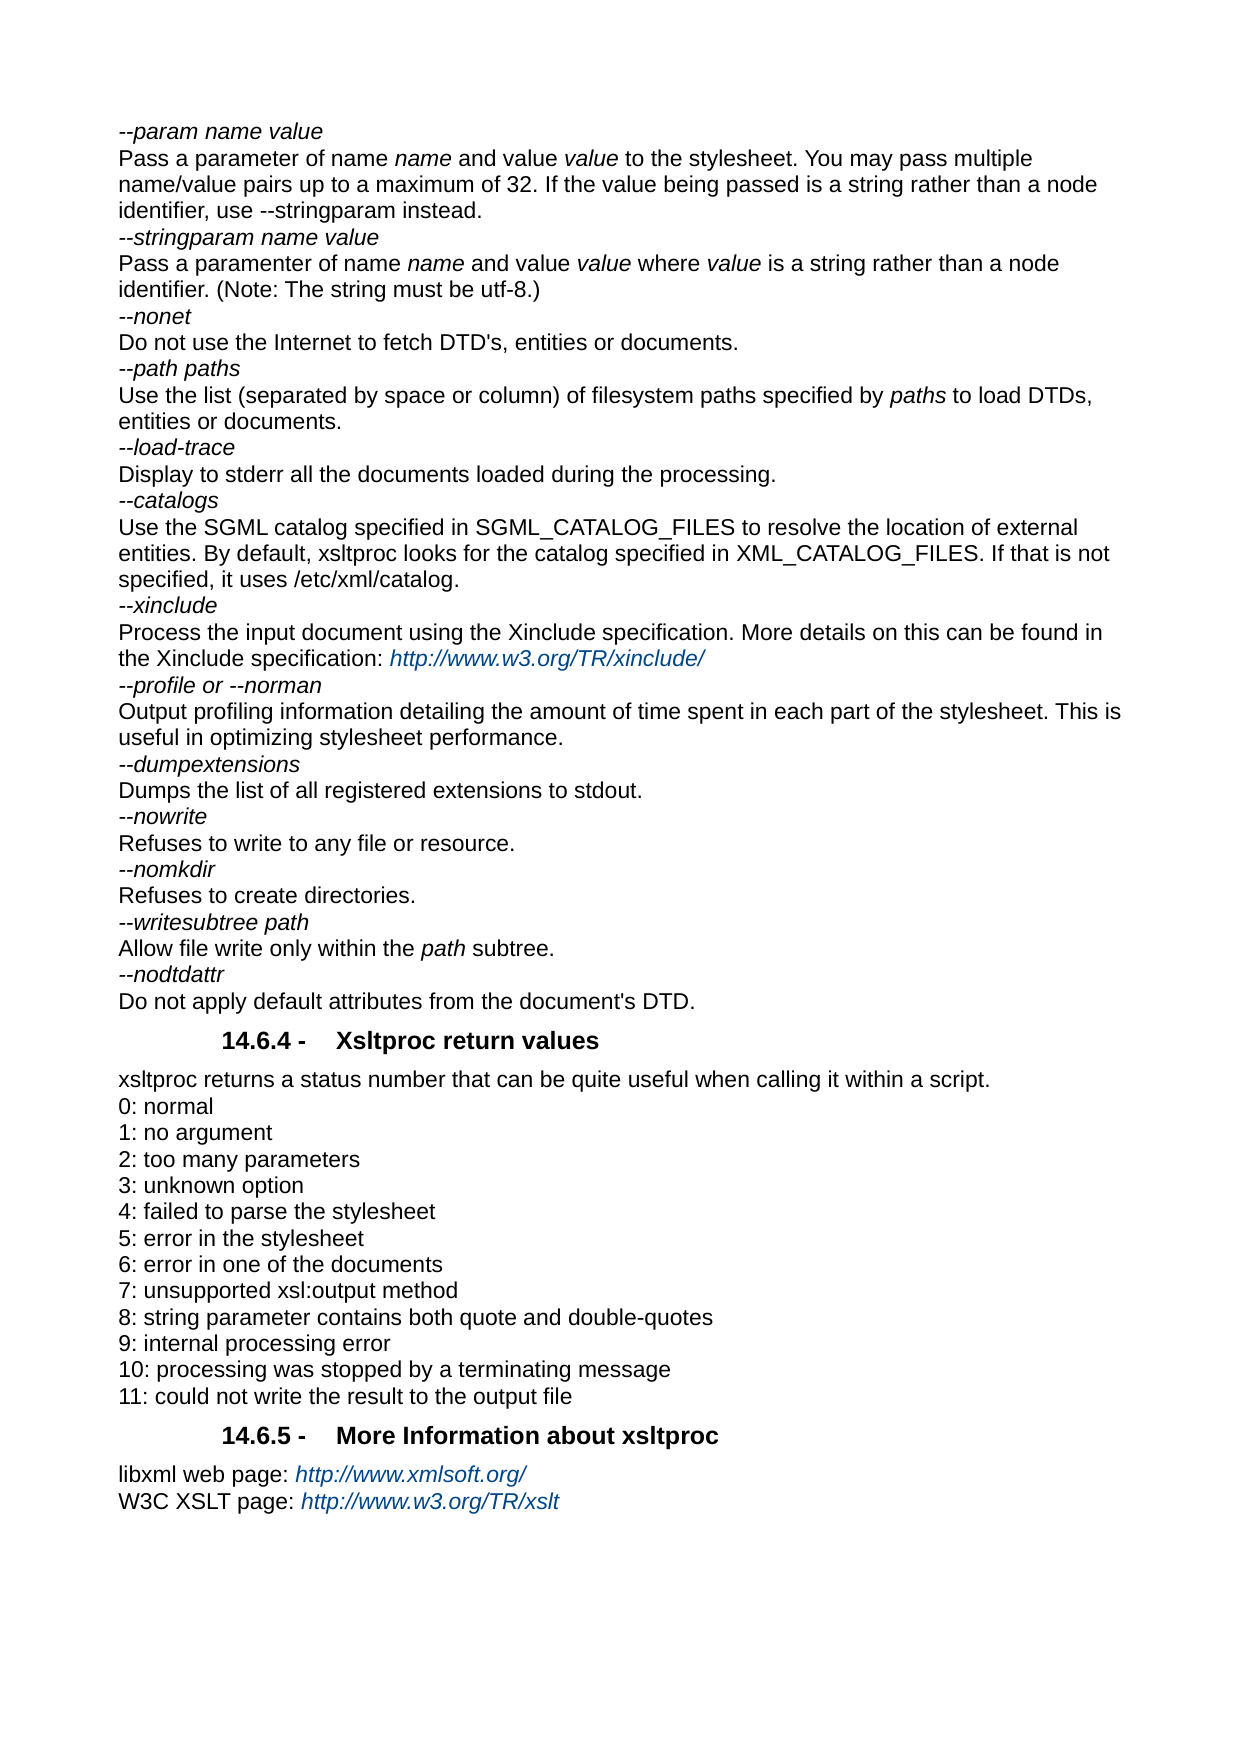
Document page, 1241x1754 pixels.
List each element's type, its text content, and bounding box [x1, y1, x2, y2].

text Pass a parameter of name name and value value to the stylesheet. You may pass multiple name/value pairs up to a maximum of 32. If the value being passed is a string rather than a node identifier, use --stringparam instead. [118, 144, 1122, 223]
text 2: too many parameters [118, 1146, 1122, 1172]
text W3C XSLT page: http://www.w3.org/TR/xslt [118, 1488, 1122, 1514]
text libxml web page: http://www.xmlsoft.org/ [118, 1461, 1122, 1488]
text Pass a paramenter of name name and value value where value is a string rather than a node identifier. (Note: The string must be utf-8.) [118, 250, 1122, 303]
text --path paths [118, 355, 1122, 382]
text Process the input document using the Xinclude specification. More details on this can be found in the Xinclude specification: http://www.w3.org/TR/xinclude/ [118, 619, 1122, 672]
text 8: string parameter contains both quote and double-quotes [118, 1304, 1122, 1330]
text 3: unknown option [118, 1172, 1122, 1198]
text --profile or --norman [118, 672, 1122, 698]
text 9: internal processing error [118, 1330, 1122, 1356]
text Output profiling information detailing the amount of time spent in each part of the stylesheet. This is useful in optimizing stylesheet performance. [118, 698, 1122, 751]
text --xinclude [118, 592, 1122, 619]
text Do not apply default attributes from the document's DTD. [118, 988, 1122, 1014]
text Display to stderr all the documents loaded during the processing. [118, 461, 1122, 487]
text Use the list (separated by space or column) of filesystem paths specified by paths to load DTDs, entities or documents. [118, 382, 1122, 434]
text --param name value [118, 118, 1122, 144]
text Allow file write only within the path subtree. [118, 935, 1122, 961]
subtitle Xsltproc return values [221, 1026, 1122, 1055]
text --load-trace [118, 434, 1122, 461]
text Do not use the Internet to fetch DTD's, entities or documents. [118, 329, 1122, 355]
text Refuses to create directories. [118, 882, 1122, 909]
subtitle More Information about xsltproc [221, 1421, 1122, 1449]
text Use the SGML catalog specified in SGML_CATALOG_FILES to resolve the location of external entities. By default, xsltproc looks for the catalog specified in XML_CATALOG_FILES. If that is not specified, it uses /etc/xml/catalog. [118, 513, 1122, 592]
text 10: processing was stopped by a terminating message [118, 1356, 1122, 1383]
text Refuses to write to any file or resource. [118, 830, 1122, 856]
text --nodtdattr [118, 961, 1122, 988]
text --nomkdir [118, 856, 1122, 882]
text 7: unsupported xsl:output method [118, 1277, 1122, 1304]
text 1: no argument [118, 1119, 1122, 1146]
text 6: error in one of the documents [118, 1251, 1122, 1277]
text xsltproc returns a status number that can be quite useful when calling it within a script. [118, 1066, 1122, 1093]
text Dumps the list of all registered extensions to stdout. [118, 777, 1122, 803]
text --nonet [118, 303, 1122, 329]
text --writesubtree path [118, 909, 1122, 935]
text 5: error in the stylesheet [118, 1224, 1122, 1251]
text --stringparam name value [118, 223, 1122, 250]
text 11: could not write the result to the output file [118, 1383, 1122, 1409]
text 4: failed to parse the stylesheet [118, 1198, 1122, 1224]
text --dumpextensions [118, 751, 1122, 777]
text --catalogs [118, 487, 1122, 513]
text 0: normal [118, 1093, 1122, 1119]
text --nowrite [118, 803, 1122, 830]
